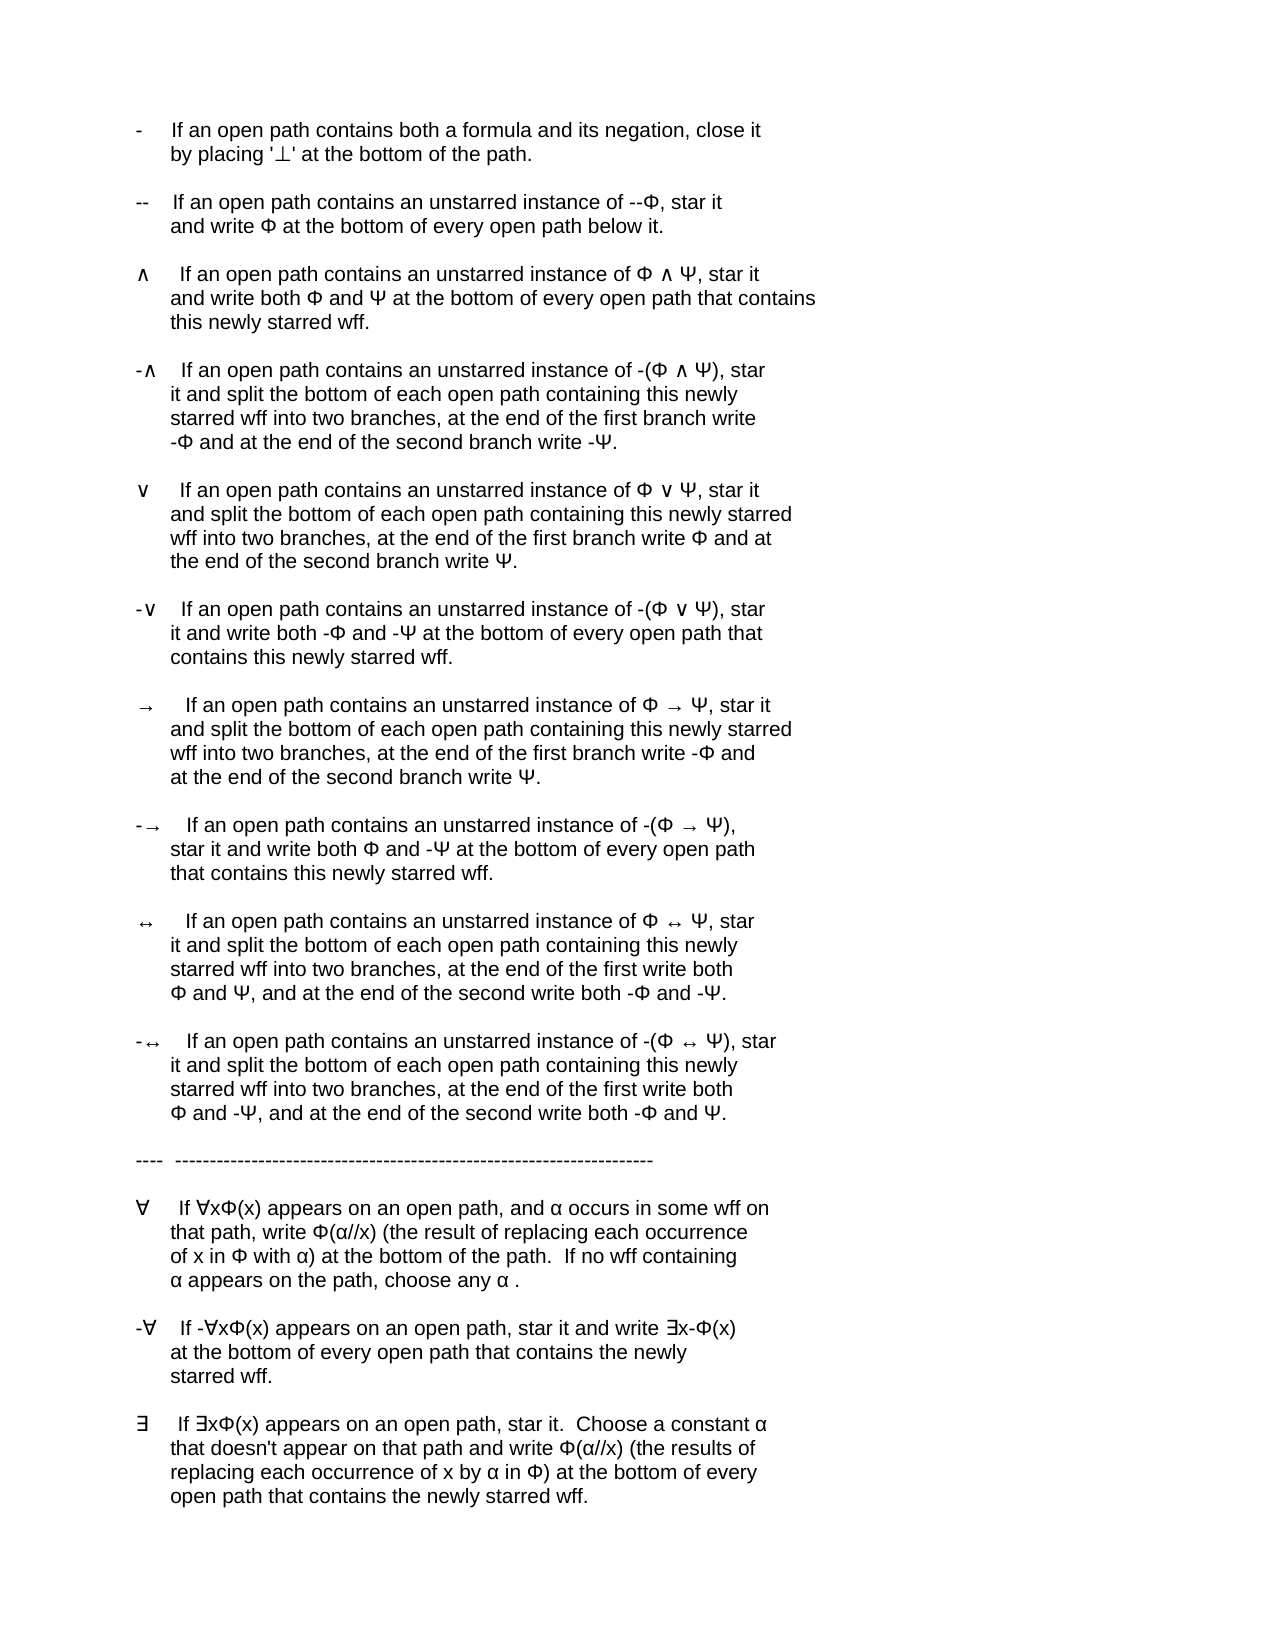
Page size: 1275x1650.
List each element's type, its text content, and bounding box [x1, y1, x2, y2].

text α appears on the path, choose any α . [118, 1268, 1157, 1292]
text and split the bottom of each open path containing this newly starred [118, 717, 1157, 741]
text at the bottom of every open path that contains the newly [118, 1340, 1157, 1364]
text and split the bottom of each open path containing this newly starred [118, 501, 1157, 525]
text starred wff. [118, 1364, 1157, 1388]
text that doesn't appear on that path and write Φ(α//x) (the results of [118, 1436, 1157, 1460]
text Φ and -Ψ, and at the end of the second write both -Φ and Ψ. [118, 1100, 1157, 1124]
text wff into two branches, at the end of the first branch write -Φ and [118, 741, 1157, 765]
text starred wff into two branches, at the end of the first write both [118, 957, 1157, 981]
text this newly starred wff. [118, 310, 1157, 334]
text open path that contains the newly starred wff. [118, 1484, 1157, 1508]
text wff into two branches, at the end of the first branch write Φ and at [118, 525, 1157, 549]
text it and split the bottom of each open path containing this newly [118, 382, 1157, 406]
text replacing each occurrence of x by α in Φ) at the bottom of every [118, 1460, 1157, 1484]
text - If an open path contains both a formula and its negation, close it [118, 118, 1157, 142]
text that contains this newly starred wff. [118, 861, 1157, 885]
text the end of the second branch write Ψ. [118, 549, 1157, 573]
text contains this newly starred wff. [118, 645, 1157, 669]
text -∨ If an open path contains an unstarred instance of -(Φ ∨ Ψ), star [118, 597, 1157, 621]
text ↔ If an open path contains an unstarred instance of Φ ↔ Ψ, star [118, 909, 1157, 933]
text Φ and Ψ, and at the end of the second write both -Φ and -Ψ. [118, 981, 1157, 1004]
text that path, write Φ(α//x) (the result of replacing each occurrence [118, 1220, 1157, 1244]
text starred wff into two branches, at the end of the first branch write [118, 406, 1157, 429]
text it and split the bottom of each open path containing this newly [118, 933, 1157, 957]
text it and split the bottom of each open path containing this newly [118, 1052, 1157, 1076]
text and write Φ at the bottom of every open path below it. [118, 214, 1157, 238]
text -Φ and at the end of the second branch write -Ψ. [118, 429, 1157, 453]
text -- If an open path contains an unstarred instance of --Φ, star it [118, 190, 1157, 214]
text ∨ If an open path contains an unstarred instance of Φ ∨ Ψ, star it [118, 477, 1157, 501]
text -∧ If an open path contains an unstarred instance of -(Φ ∧ Ψ), star [118, 358, 1157, 382]
text it and write both -Φ and -Ψ at the bottom of every open path that [118, 621, 1157, 645]
text at the end of the second branch write Ψ. [118, 765, 1157, 789]
text ∃ If ∃xΦ(x) appears on an open path, star it. Choose a constant α [118, 1412, 1157, 1436]
text ---- --------------------------------------------------------------------- [118, 1148, 1157, 1172]
text by placing '⊥' at the bottom of the path. [118, 142, 1157, 166]
text → If an open path contains an unstarred instance of Φ → Ψ, star it [118, 693, 1157, 717]
text -∀ If -∀xΦ(x) appears on an open path, star it and write ∃x-Φ(x) [118, 1316, 1157, 1340]
text ∧ If an open path contains an unstarred instance of Φ ∧ Ψ, star it [118, 262, 1157, 286]
text -↔ If an open path contains an unstarred instance of -(Φ ↔ Ψ), star [118, 1028, 1157, 1052]
text ∀ If ∀xΦ(x) appears on an open path, and α occurs in some wff on [118, 1196, 1157, 1220]
text -→ If an open path contains an unstarred instance of -(Φ → Ψ), [118, 813, 1157, 837]
text star it and write both Φ and -Ψ at the bottom of every open path [118, 837, 1157, 861]
text of x in Φ with α) at the bottom of the path. If no wff containing [118, 1244, 1157, 1268]
text and write both Φ and Ψ at the bottom of every open path that contains [118, 286, 1157, 310]
text starred wff into two branches, at the end of the first write both [118, 1076, 1157, 1100]
